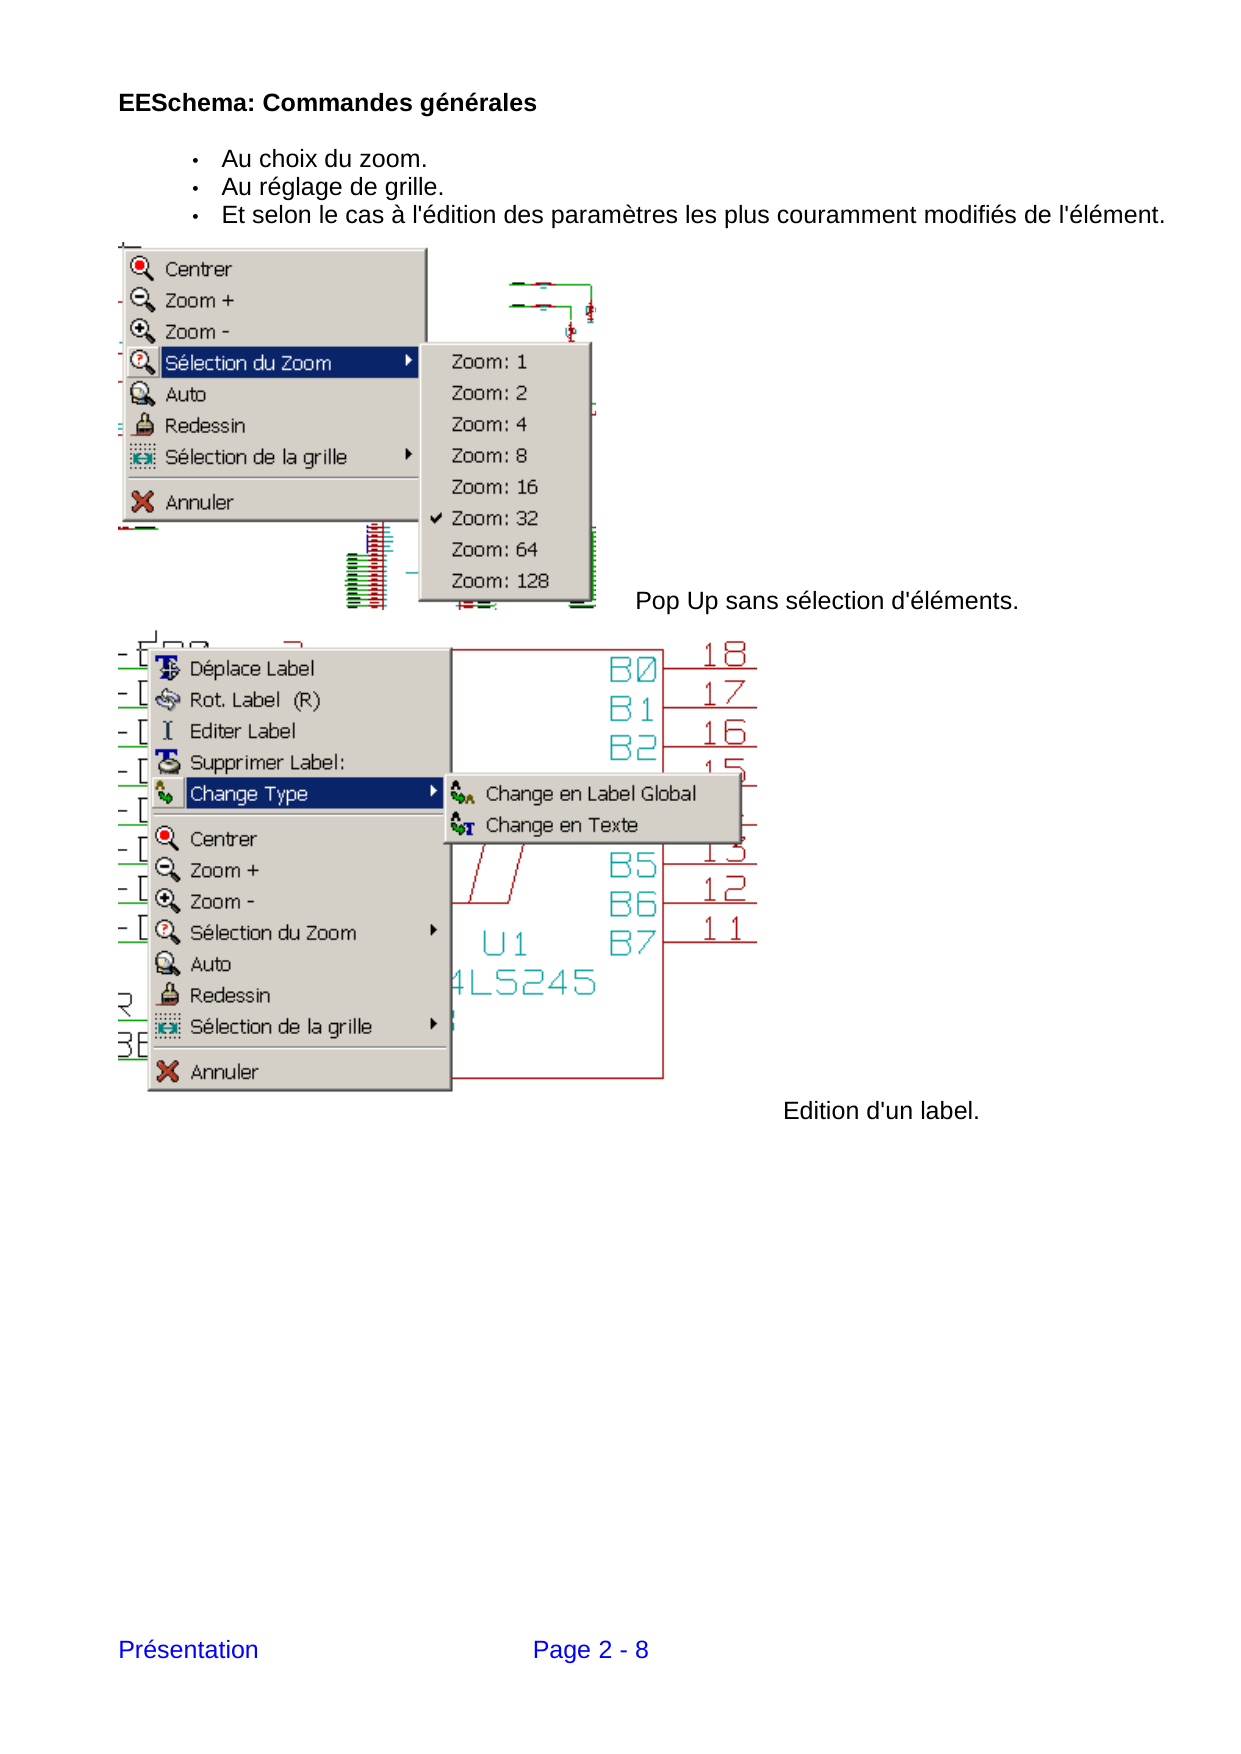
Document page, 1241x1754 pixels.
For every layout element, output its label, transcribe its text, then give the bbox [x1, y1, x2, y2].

text Edition d'un label. [118, 629, 1181, 1125]
list Au choix du zoom. [192, 144, 1181, 173]
list Au réglage de grille. [192, 173, 1181, 201]
picture [118, 629, 758, 1120]
text Pop Up sans sélection d'éléments. [118, 243, 1181, 615]
list Et selon le cas à l'édition des paramètres les plus couramment modifiés de l'élément. [192, 201, 1181, 229]
picture [118, 242, 597, 610]
